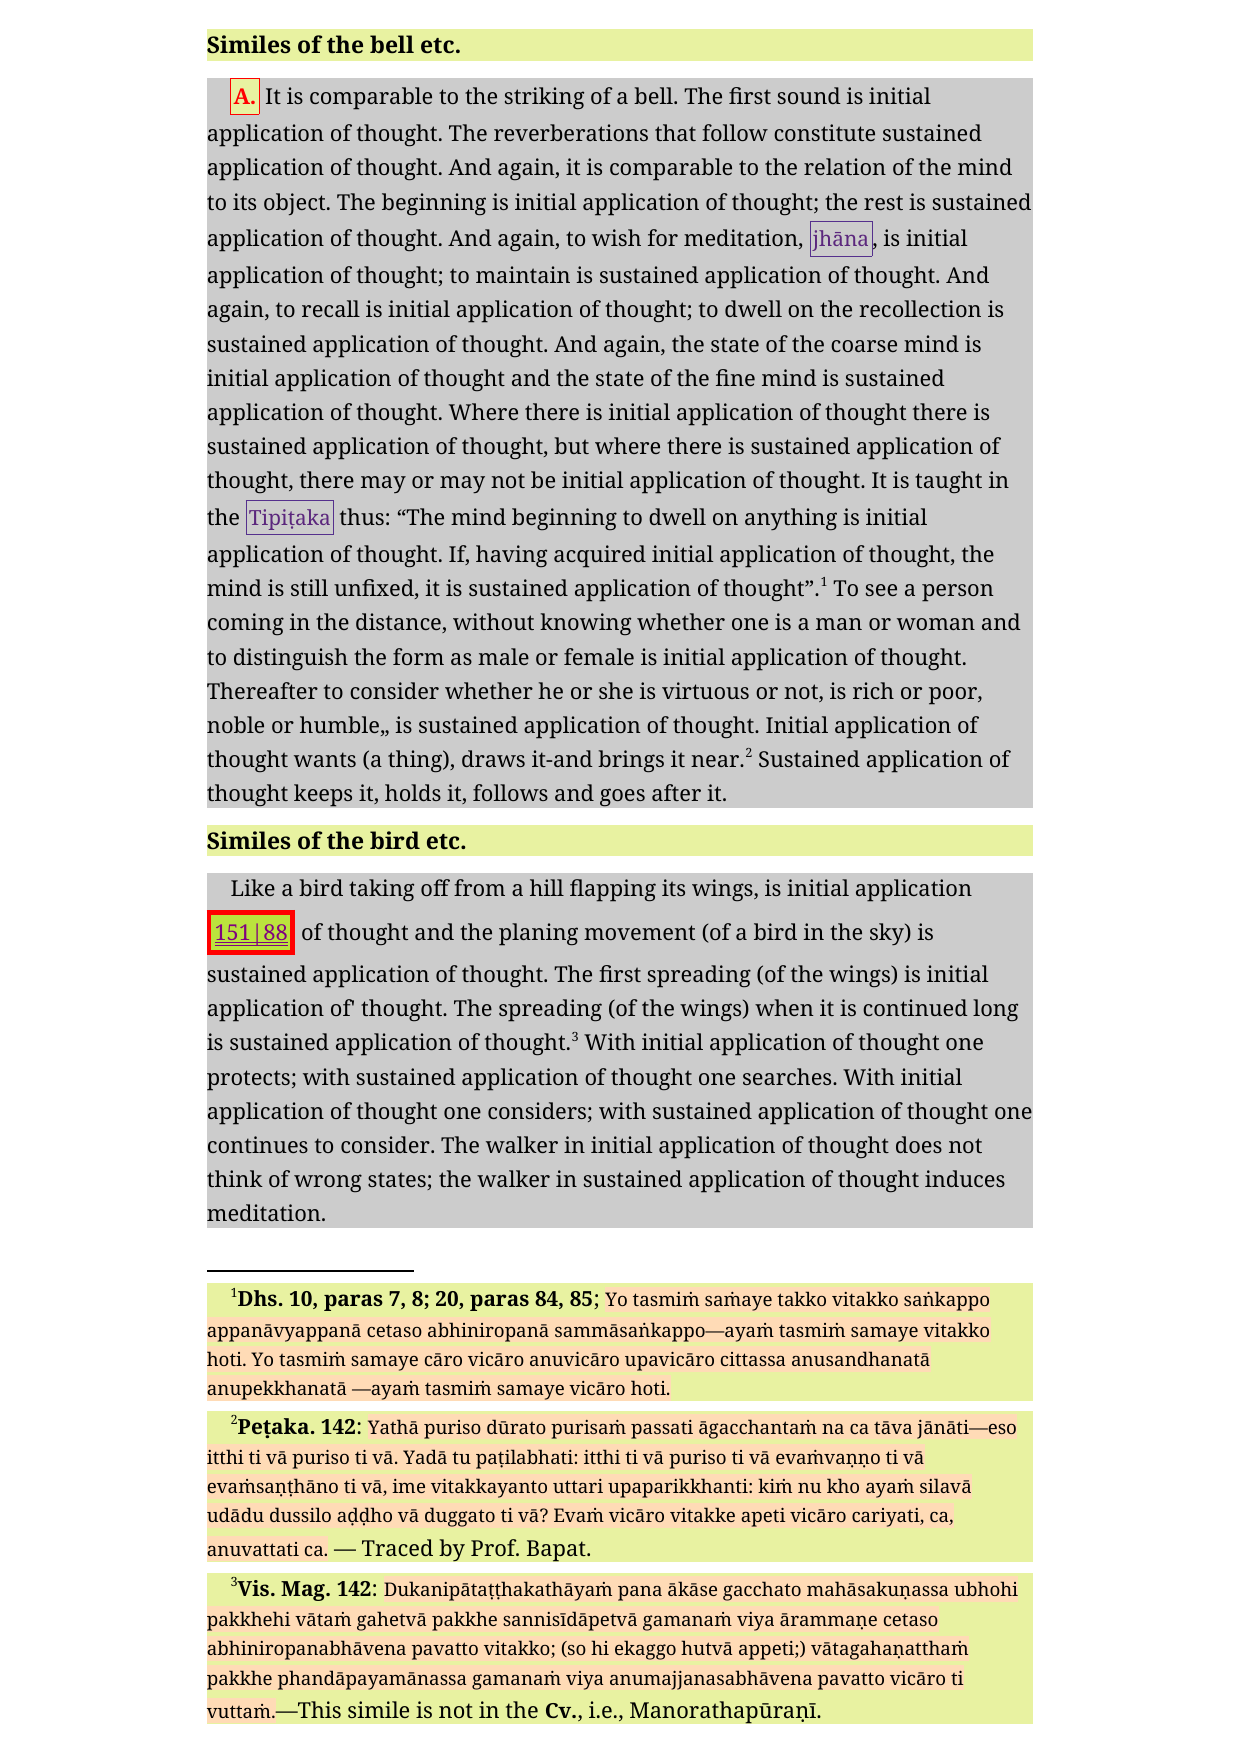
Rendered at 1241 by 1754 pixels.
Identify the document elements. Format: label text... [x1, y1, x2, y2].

subtitle Similes of the bird etc. [207, 825, 1033, 856]
text A. It is comparable to the striking of a bell. The first sound is initial application of thought. The reverberations that follow constitute sustained application of thought. And again, it is comparable to the relation of the mind to its object. The beginning is initial application of thought; the rest is sustained application of thought. And again, to wish for meditation, jhāna, is initial application of thought; to maintain is sustained application of thought. And again, to recall is initial application of thought; to dwell on the recollection is sustained application of thought. And again, the state of the coarse mind is initial application of thought and the state of the fine mind is sustained application of thought. Where there is initial application of thought there is sustained application of thought, but where there is sustained application of thought, there may or may not be initial application of thought. It is taught in the Tipiṭaka thus: “The mind beginning to dwell on anything is initial application of thought. If, having acquired initial application of thought, the mind is still unfixed, it is sustained application of thought”. To see a person coming in the distance, without knowing whether one is a man or woman and to distinguish the form as male or female is initial application of thought. Thereafter to consider whether he or she is virtuous or not, is rich or poor, noble or humble„ is sustained application of thought. Initial application of thought wants (a thing), draws it-and brings it near. Sustained application of thought keeps it, holds it, follows and goes after it. [207, 78, 1033, 808]
text Dhs. 10, paras 7, 8; 20, paras 84, 85; Yo tasmiṁ saṁaye takko vitakko saṅkappo appanāvyappanā cetaso abhiniropanā sammāsaṅkappo—ayaṁ tasmiṁ samaye vitakko hoti. Yo tasmiṁ samaye cāro vicāro anuvicāro upavicāro cittassa anusandhanatā anupekkhanatā —ayaṁ tasmiṁ samaye vicāro hoti. [207, 1283, 1033, 1401]
text Peṭaka. 142: Yathā puriso dūrato purisaṁ passati āgacchantaṁ na ca tāva jānāti—eso itthi ti vā puriso ti vā. Yadā tu paṭilabhati: itthi ti vā puriso ti vā evaṁvaṇṇo ti vā evaṁsaṇṭhāno ti vā, ime vitakkayanto uttari upaparikkhanti: kiṁ nu kho ayaṁ silavā udādu dussilo aḍḍho vā duggato ti vā? Evaṁ vicāro vitakke apeti vicāro cariyati, ca, anuvattati ca. — Traced by Prof. Bapat. [207, 1411, 1033, 1562]
subtitle Similes of the bell etc. [207, 29, 1033, 61]
text Like a bird taking off from a hill flapping its wings, is initial application 151|88 of thought and the planing movement (of a bird in the sky) is sustained application of thought. The first spreading (of the wings) is initial application of' thought. The spreading (of the wings) when it is continued long is sustained application of thought. With initial application of thought one protects; with sustained application of thought one searches. With initial application of thought one considers; with sustained application of thought one continues to consider. The walker in initial application of thought does not think of wrong states; the walker in sustained application of thought induces meditation. [207, 873, 1033, 1228]
text Vis. Mag. 142: Dukanipātaṭṭhakathāyaṁ pana ākāse gacchato mahāsakuṇassa ubhohi pakkhehi vātaṁ gahetvā pakkhe sannisīdāpetvā gamanaṁ viya ārammaṇe cetaso abhiniropanabhāvena pavatto vitakko; (so hi ekaggo hutvā appeti;) vātagahaṇatthaṁ pakkhe phandāpayamānassa gamanaṁ viya anumajjanasabhāvena pavatto vicāro ti vuttaṁ.—This simile is not in the Cv., i.e., Manorathapūraṇī. [207, 1573, 1033, 1724]
